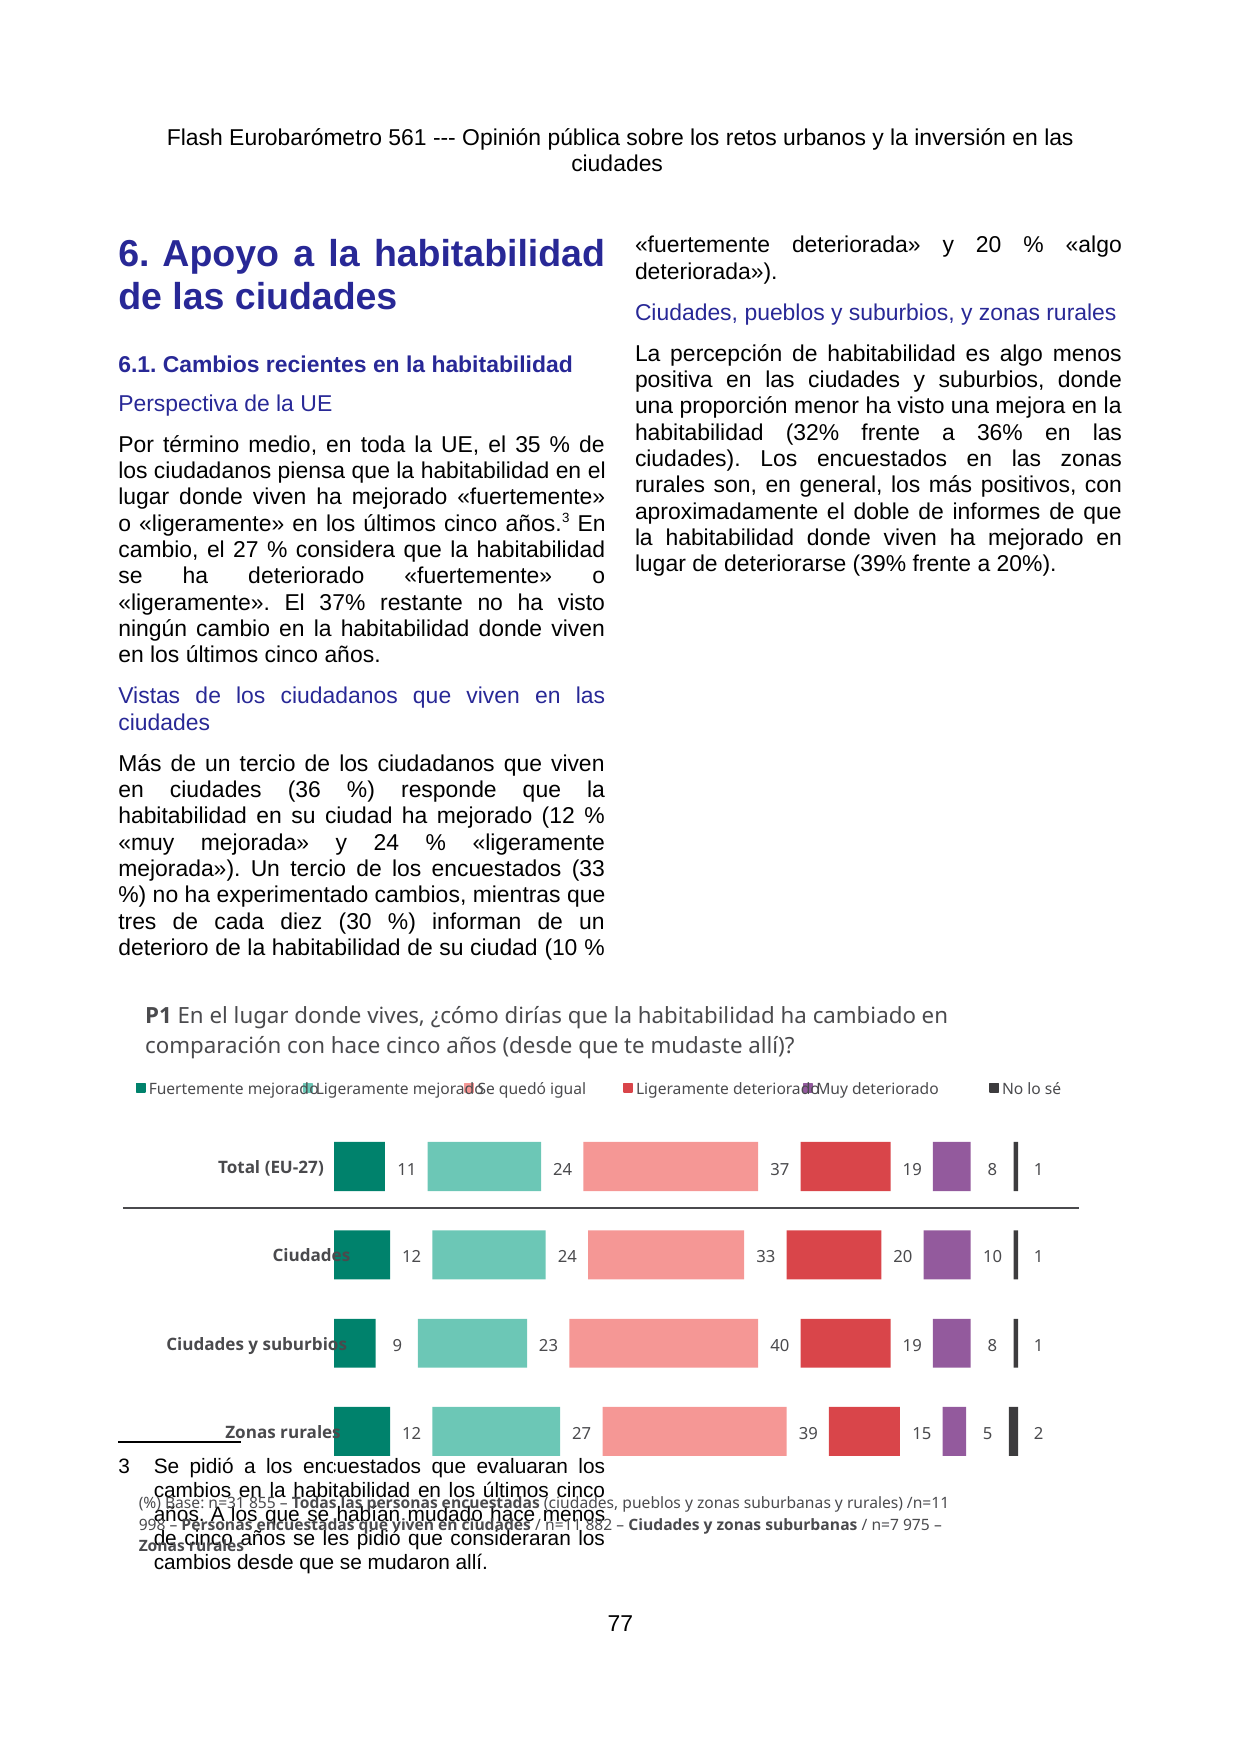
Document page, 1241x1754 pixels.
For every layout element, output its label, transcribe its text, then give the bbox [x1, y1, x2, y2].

text La percepción de habitabilidad es algo menos positiva en las ciudades y suburbios, donde una proporción menor ha visto una mejora en la habitabilidad (32% frente a 36% en las ciudades). Los encuestados en las zonas rurales son, en general, los más positivos, con aproximadamente el doble de informes de que la habitabilidad donde viven ha mejorado en lugar de deteriorarse (39% frente a 20%). [635, 339, 1122, 577]
text Vistas de los ciudadanos que viven en las ciudades [118, 682, 605, 735]
text Por término medio, en toda la UE, el 35 % de los ciudadanos piensa que la habitabilidad en el lugar donde viven ha mejorado «fuertemente» o «ligeramente» en los últimos cinco años. En cambio, el 27 % considera que la habitabilidad se ha deteriorado «fuertemente» o «ligeramente». El 37% restante no ha visto ningún cambio en la habitabilidad donde viven en los últimos cinco años. [118, 431, 605, 668]
text Perspectiva de la UE [118, 390, 605, 416]
text Se pidió a los encuestados que evaluaran los cambios en la habitabilidad en los últimos cinco años. A los que se habían mudado hace menos de cinco años se les pidió que consideraran los cambios desde que se mudaron allí. [118, 1454, 605, 1574]
text Ciudades, pueblos y suburbios, y zonas rurales [635, 298, 1122, 325]
subtitle 6.1. Cambios recientes en la habitabilidad [118, 351, 605, 377]
text «fuertemente deteriorada» y 20 % «algo deteriorada»). [635, 231, 1122, 284]
text Más de un tercio de los ciudadanos que viven en ciudades (36 %) responde que la habitabilidad en su ciudad ha mejorado (12 % «muy mejorada» y 24 % «ligeramente mejorada»). Un tercio de los encuestados (33 %) no ha experimentado cambios, mientras que tres de cada diez (30 %) informan de un deterioro de la habitabilidad de su ciudad (10 % [118, 750, 605, 961]
subtitle 6. Apoyo a la habitabilidad de las ciudades [118, 231, 605, 317]
